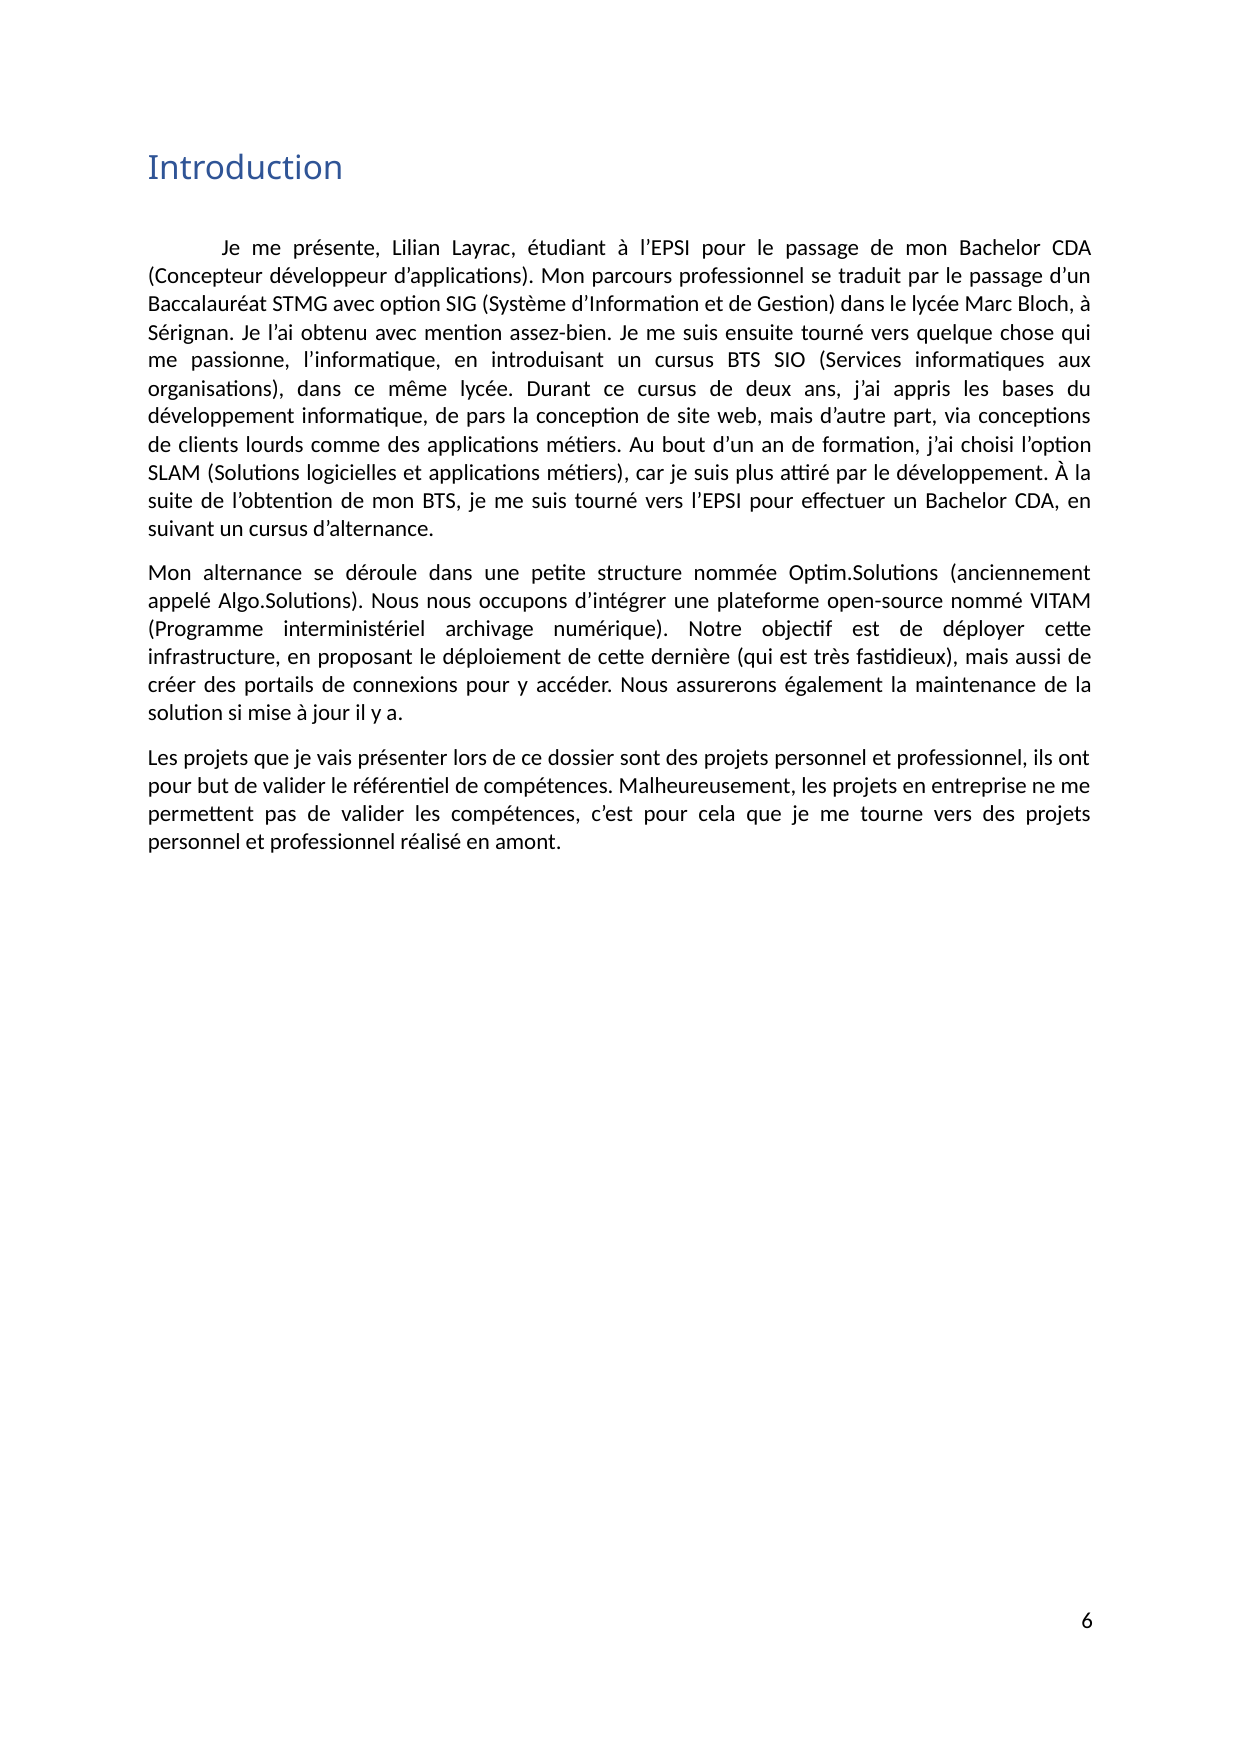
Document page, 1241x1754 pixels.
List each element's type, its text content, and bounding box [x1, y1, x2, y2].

subtitle Introduction [148, 143, 1093, 189]
text Les projets que je vais présenter lors de ce dossier sont des projets personnel et professionnel, ils ont pour but de valider le référentiel de compétences. Malheureusement, les projets en entreprise ne me permettent pas de valider les compétences, c’est pour cela que je me tourne vers des projets personnel et professionnel réalisé en amont. [148, 743, 1093, 855]
text Mon alternance se déroule dans une petite structure nommée Optim.Solutions (anciennement appelé Algo.Solutions). Nous nous occupons d’intégrer une plateforme open-source nommé VITAM (Programme interministériel archivage numérique). Notre objectif est de déployer cette infrastructure, en proposant le déploiement de cette dernière (qui est très fastidieux), mais aussi de créer des portails de connexions pour y accéder. Nous assurerons également la maintenance de la solution si mise à jour il y a. [148, 558, 1093, 727]
text Je me présente, Lilian Layrac, étudiant à l’EPSI pour le passage de mon Bachelor CDA (Concepteur développeur d’applications). Mon parcours professionnel se traduit par le passage d’un Baccalauréat STMG avec option SIG (Système d’Information et de Gestion) dans le lycée Marc Bloch, à Sérignan. Je l’ai obtenu avec mention assez-bien. Je me suis ensuite tourné vers quelque chose qui me passionne, l’informatique, en introduisant un cursus BTS SIO (Services informatiques aux organisations), dans ce même lycée. Durant ce cursus de deux ans, j’ai appris les bases du développement informatique, de pars la conception de site web, mais d’autre part, via conceptions de clients lourds comme des applications métiers. Au bout d’un an de formation, j’ai choisi l’option SLAM (Solutions logicielles et applications métiers), car je suis plus attiré par le développement. À la suite de l’obtention de mon BTS, je me suis tourné vers l’EPSI pour effectuer un Bachelor CDA, en suivant un cursus d’alternance. [148, 233, 1093, 542]
